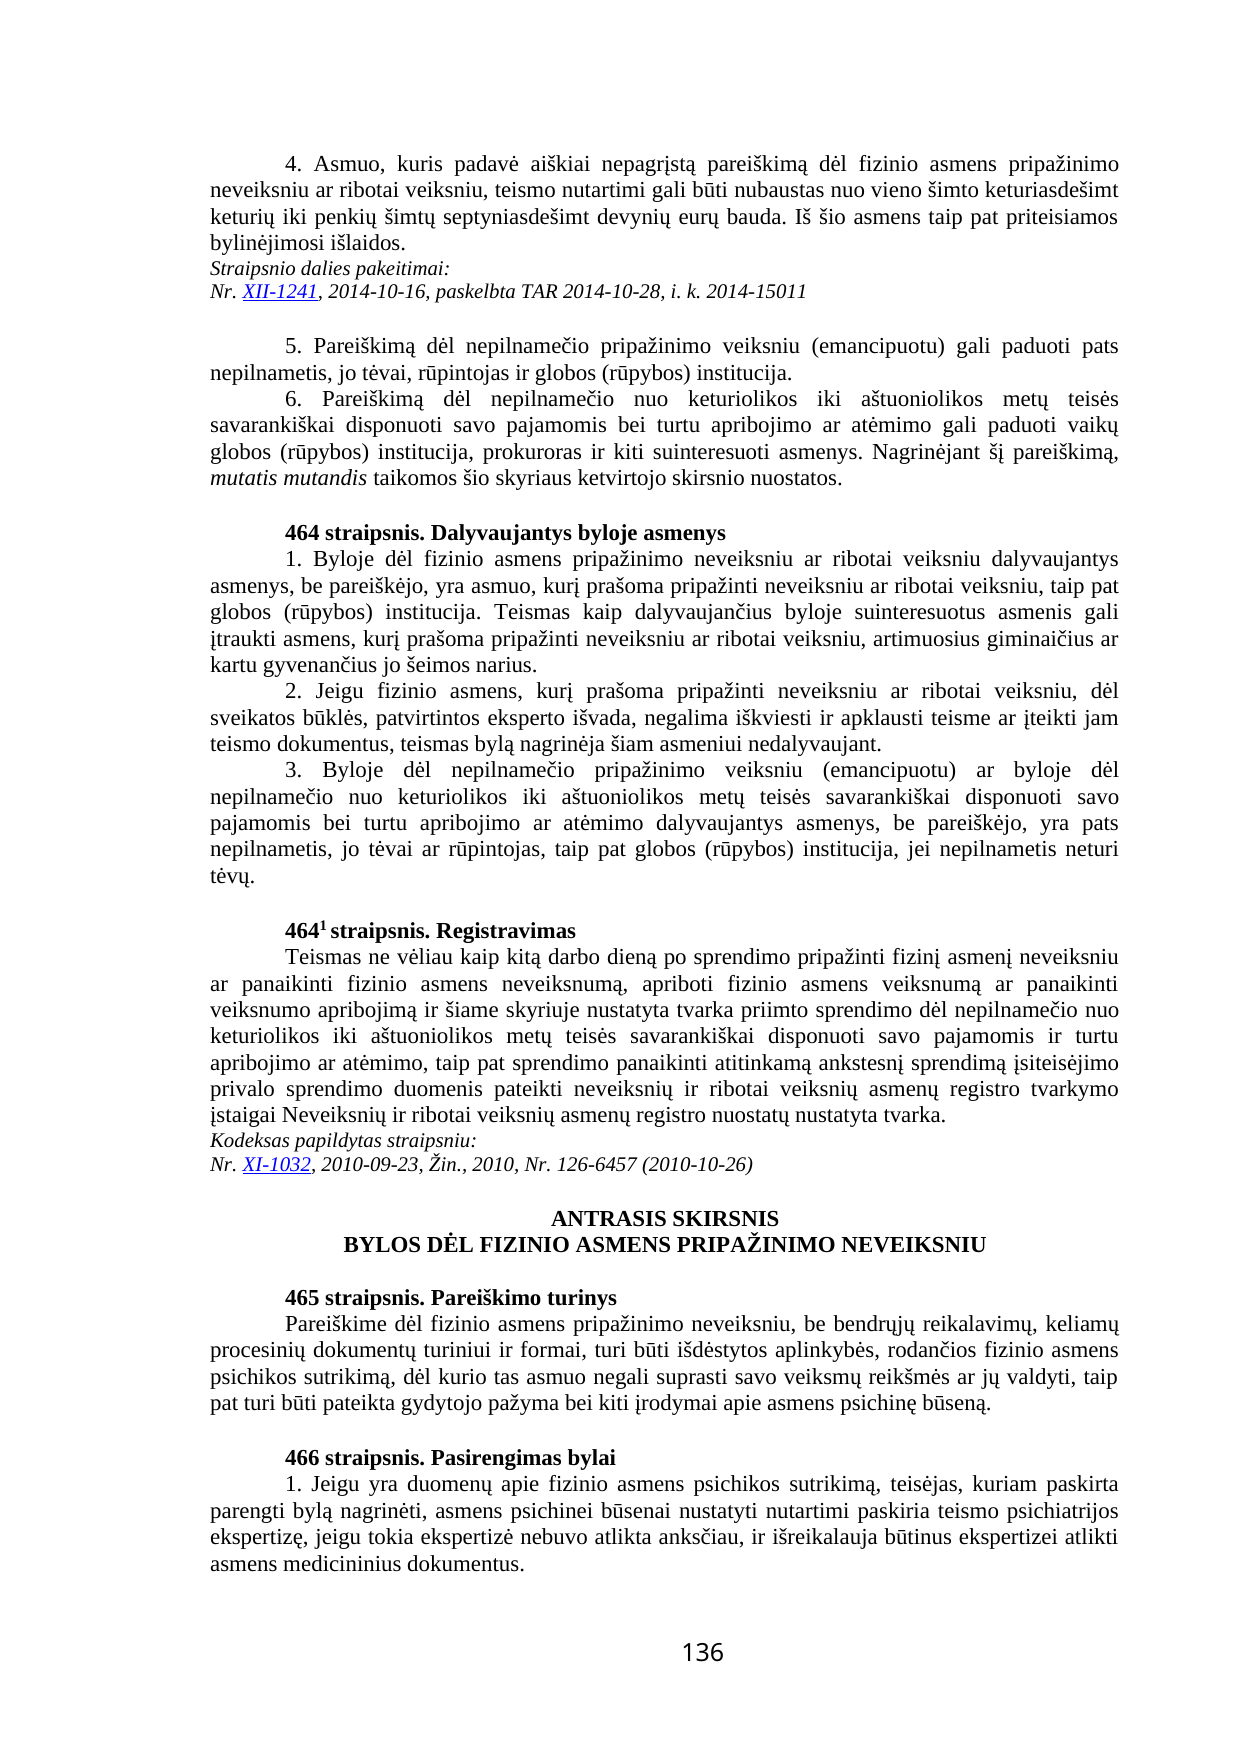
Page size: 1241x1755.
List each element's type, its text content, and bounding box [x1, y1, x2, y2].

text 4. Asmuo, kuris padavė aiškiai nepagrįstą pareiškimą dėl fizinio asmens pripažinimo neveiksniu ar ribotai veiksniu, teismo nutartimi gali būti nubaustas nuo vieno šimto keturiasdešimt keturių iki penkių šimtų septyniasdešimt devynių eurų bauda. Iš šio asmens taip pat priteisiamos bylinėjimosi išlaidos. [210, 150, 1120, 255]
text Pareiškime dėl fizinio asmens pripažinimo neveiksniu, be bendrųjų reikalavimų, keliamų procesinių dokumentų turiniui ir formai, turi būti išdėstytos aplinkybės, rodančios fizinio asmens psichikos sutrikimą, dėl kurio tas asmuo negali suprasti savo veiksmų reikšmės ar jų valdyti, taip pat turi būti pateikta gydytojo pažyma bei kiti įrodymai apie asmens psichinę būseną. [210, 1310, 1120, 1415]
text Straipsnio dalies pakeitimai: [210, 255, 1120, 279]
text Nr. XI-1032, 2010-09-23, Žin., 2010, Nr. 126-6457 (2010-10-26) [210, 1152, 1120, 1176]
text 1. Byloje dėl fizinio asmens pripažinimo neveiksniu ar ribotai veiksniu dalyvaujantys asmenys, be pareiškėjo, yra asmuo, kurį prašoma pripažinti neveiksniu ar ribotai veiksniu, taip pat globos (rūpybos) institucija. Teismas kaip dalyvaujančius byloje suinteresuotus asmenis gali įtraukti asmens, kurį prašoma pripažinti neveiksniu ar ribotai veiksniu, artimuosius giminaičius ar kartu gyvenančius jo šeimos narius. [210, 546, 1120, 677]
text Kodeksas papildytas straipsniu: [210, 1128, 1120, 1152]
text Teismas ne vėliau kaip kitą darbo dieną po sprendimo pripažinti fizinį asmenį neveiksniu ar panaikinti fizinio asmens neveiksnumą, apriboti fizinio asmens veiksnumą ar panaikinti veiksnumo apribojimą ir šiame skyriuje nustatyta tvarka priimto sprendimo dėl nepilnamečio nuo keturiolikos iki aštuoniolikos metų teisės savarankiškai disponuoti savo pajamomis ir turtu apribojimo ar atėmimo, taip pat sprendimo panaikinti atitinkamą ankstesnį sprendimą įsiteisėjimo privalo sprendimo duomenis pateikti neveiksnių ir ribotai veiksnių asmenų registro tvarkymo įstaigai Neveiksnių ir ribotai veiksnių asmenų registro nuostatų nustatyta tvarka. [210, 943, 1120, 1128]
text 465 straipsnis. Pareiškimo turinys [210, 1284, 1120, 1310]
text 6. Pareiškimą dėl nepilnamečio nuo keturiolikos iki aštuoniolikos metų teisės savarankiškai disponuoti savo pajamomis bei turtu apribojimo ar atėmimo gali paduoti vaikų globos (rūpybos) institucija, prokuroras ir kiti suinteresuoti asmenys. Nagrinėjant šį pareiškimą, mutatis mutandis taikomos šio skyriaus ketvirtojo skirsnio nuostatos. [210, 385, 1120, 490]
text 5. Pareiškimą dėl nepilnamečio pripažinimo veiksniu (emancipuotu) gali paduoti pats nepilnametis, jo tėvai, rūpintojas ir globos (rūpybos) institucija. [210, 332, 1120, 385]
text 2. Jeigu fizinio asmens, kurį prašoma pripažinti neveiksniu ar ribotai veiksniu, dėl sveikatos būklės, patvirtintos eksperto išvada, negalima iškviesti ir apklausti teisme ar įteikti jam teismo dokumentus, teismas bylą nagrinėja šiam asmeniui nedalyvaujant. [210, 677, 1120, 756]
text 3. Byloje dėl nepilnamečio pripažinimo veiksniu (emancipuotu) ar byloje dėl nepilnamečio nuo keturiolikos iki aštuoniolikos metų teisės savarankiškai disponuoti savo pajamomis bei turtu apribojimo ar atėmimo dalyvaujantys asmenys, be pareiškėjo, yra pats nepilnametis, jo tėvai ar rūpintojas, taip pat globos (rūpybos) institucija, jei nepilnametis neturi tėvų. [210, 756, 1120, 888]
text BYLOS DĖL Fizinio Asmens pripažinimO neveiksniu [210, 1231, 1120, 1257]
text Nr. XII-1241, 2014-10-16, paskelbta TAR 2014-10-28, i. k. 2014-15011 [210, 279, 1120, 303]
text 1. Jeigu yra duomenų apie fizinio asmens psichikos sutrikimą, teisėjas, kuriam paskirta parengti bylą nagrinėti, asmens psichinei būsenai nustatyti nutartimi paskiria teismo psichiatrijos ekspertizę, jeigu tokia ekspertizė nebuvo atlikta anksčiau, ir išreikalauja būtinus ekspertizei atlikti asmens medicininius dokumentus. [210, 1471, 1120, 1576]
subtitle Antrasis skirsnis [210, 1204, 1120, 1231]
text 4641 straipsnis. Registravimas [210, 917, 1120, 943]
text 464 straipsnis. Dalyvaujantys byloje asmenys [210, 519, 1120, 546]
text 466 straipsnis. Pasirengimas bylai [210, 1444, 1120, 1471]
